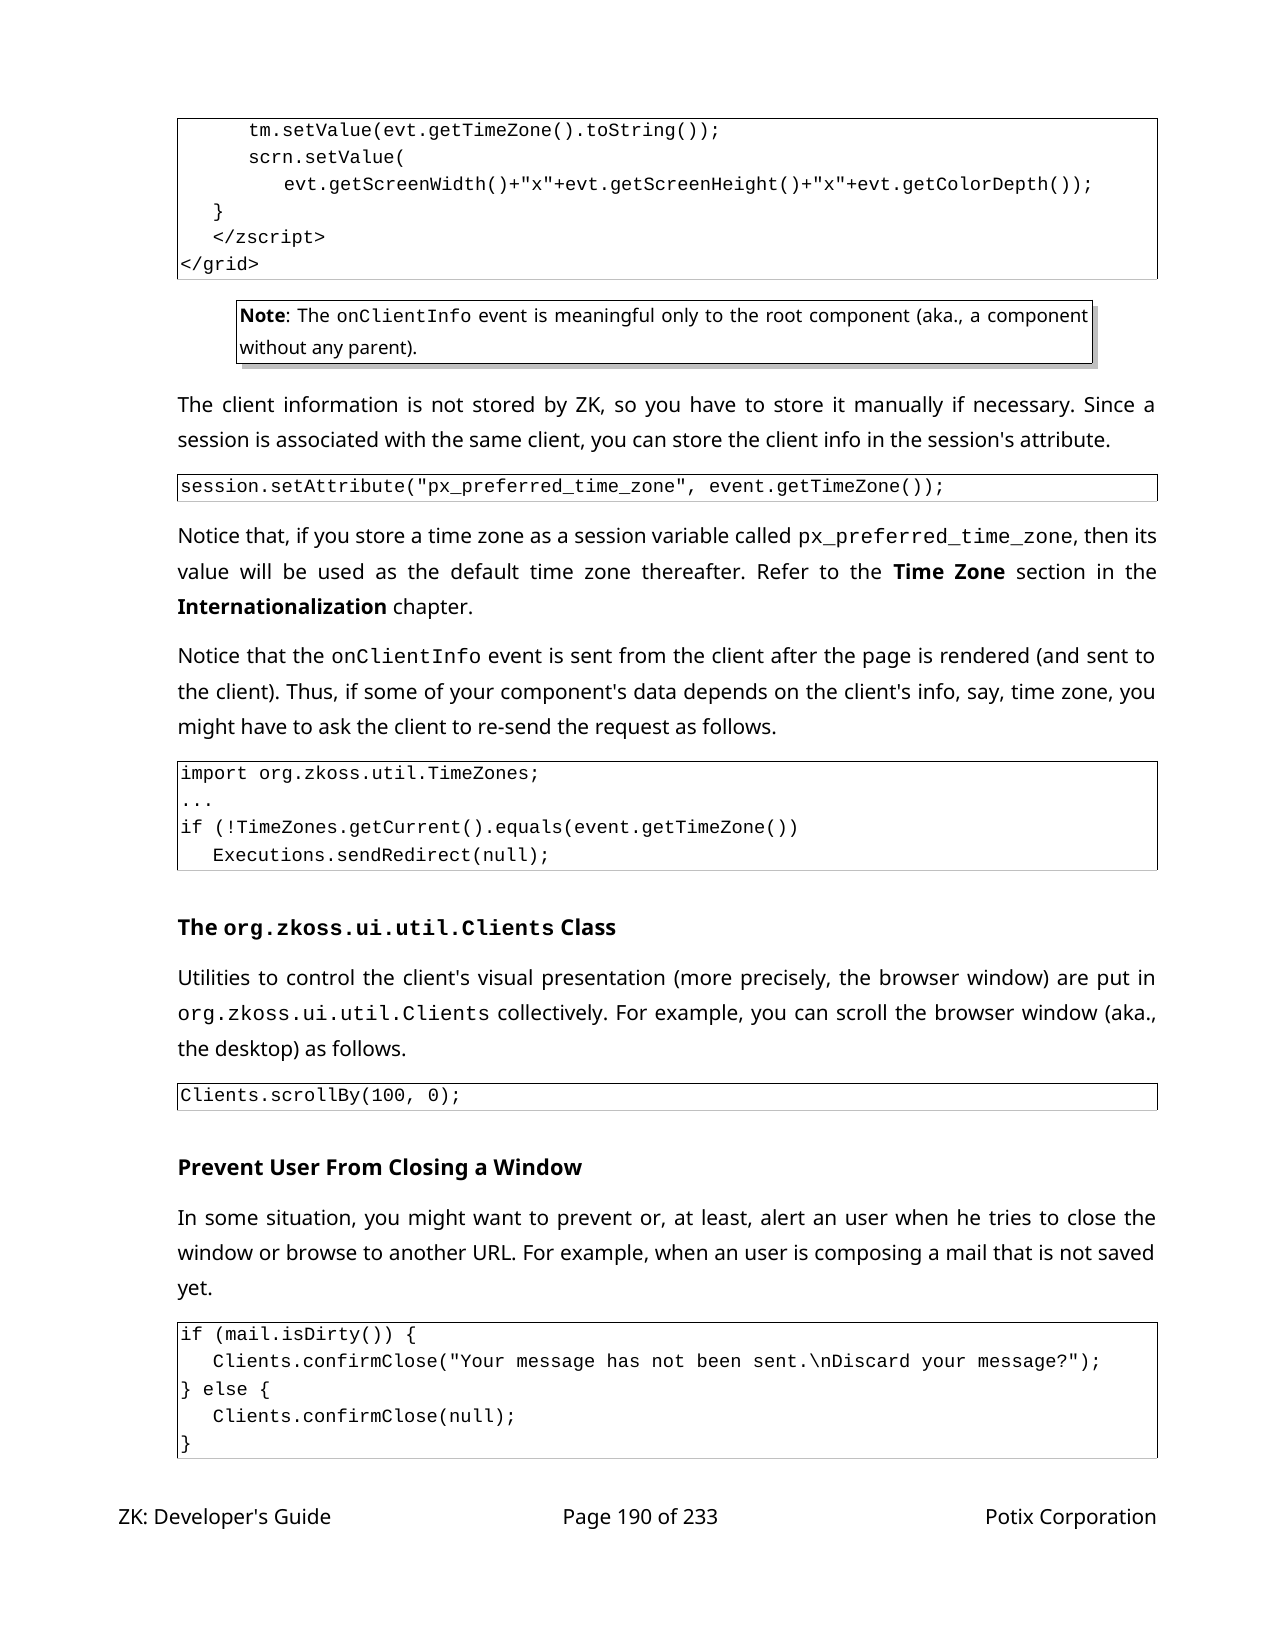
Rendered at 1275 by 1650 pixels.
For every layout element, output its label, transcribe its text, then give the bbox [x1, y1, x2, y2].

text Notice that the onClientInfo event is sent from the client after the page is rendered (and sent to the client). Thus, if some of your component's data depends on the client's info, say, time zone, you might have to ask the client to re-send the request as follows. [177, 641, 1157, 740]
text Executions.sendRedirect(null); [178, 842, 1157, 870]
text Clients.scrollBy(100, 0); [178, 1084, 1157, 1110]
text Clients.confirmClose(null); [178, 1404, 1157, 1428]
text In some situation, you might want to prevent or, at least, alert an user when he tries to close the window or browse to another URL. For example, when an user is composing a mail that is not saved yet. [177, 1203, 1157, 1302]
text session.setAttribute("px_preferred_time_zone", event.getTimeZone()); [178, 475, 1157, 501]
text if (mail.isDirty()) { [178, 1323, 1157, 1346]
text evt.getScreenWidth()+"x"+evt.getScreenHeight()+"x"+evt.getColorDepth()); } </zscript> </grid> [178, 172, 1157, 279]
text Utilities to control the client's visual presentation (more precisely, the browser window) are put in org.zkoss.ui.util.Clients collectively. For example, you can scroll the browser window (aka., the desktop) as follows. [177, 963, 1157, 1062]
subtitle The org.zkoss.ui.util.Clients Class [177, 912, 1157, 942]
text Note: The onClientInfo event is meaningful only to the root component (aka., a component without any parent). [237, 301, 1092, 363]
text tm.setValue(evt.getTimeZone().toString()); scrn.setValue( [178, 119, 1157, 169]
text ... [178, 788, 1157, 812]
text Clients.confirmClose("Your message has not been sent.\nDiscard your message?"); [178, 1349, 1157, 1374]
subtitle Prevent User From Closing a Window [177, 1152, 1157, 1182]
text Notice that, if you store a time zone as a session variable called px_preferred_time_zone, then its value will be used as the default time zone thereafter. Refer to the Time Zone section in the Internationalization chapter. [177, 522, 1157, 621]
text } else { [178, 1377, 1157, 1401]
text } [178, 1431, 1157, 1458]
text if (!TimeZones.getCurrent().equals(event.getTimeZone()) [178, 815, 1157, 839]
text The client information is not stored by ZK, so you have to store it manually if necessary. Since a session is associated with the same client, you can store the client info in the session's attribute. [177, 390, 1157, 453]
text import org.zkoss.util.TimeZones; [178, 762, 1157, 785]
